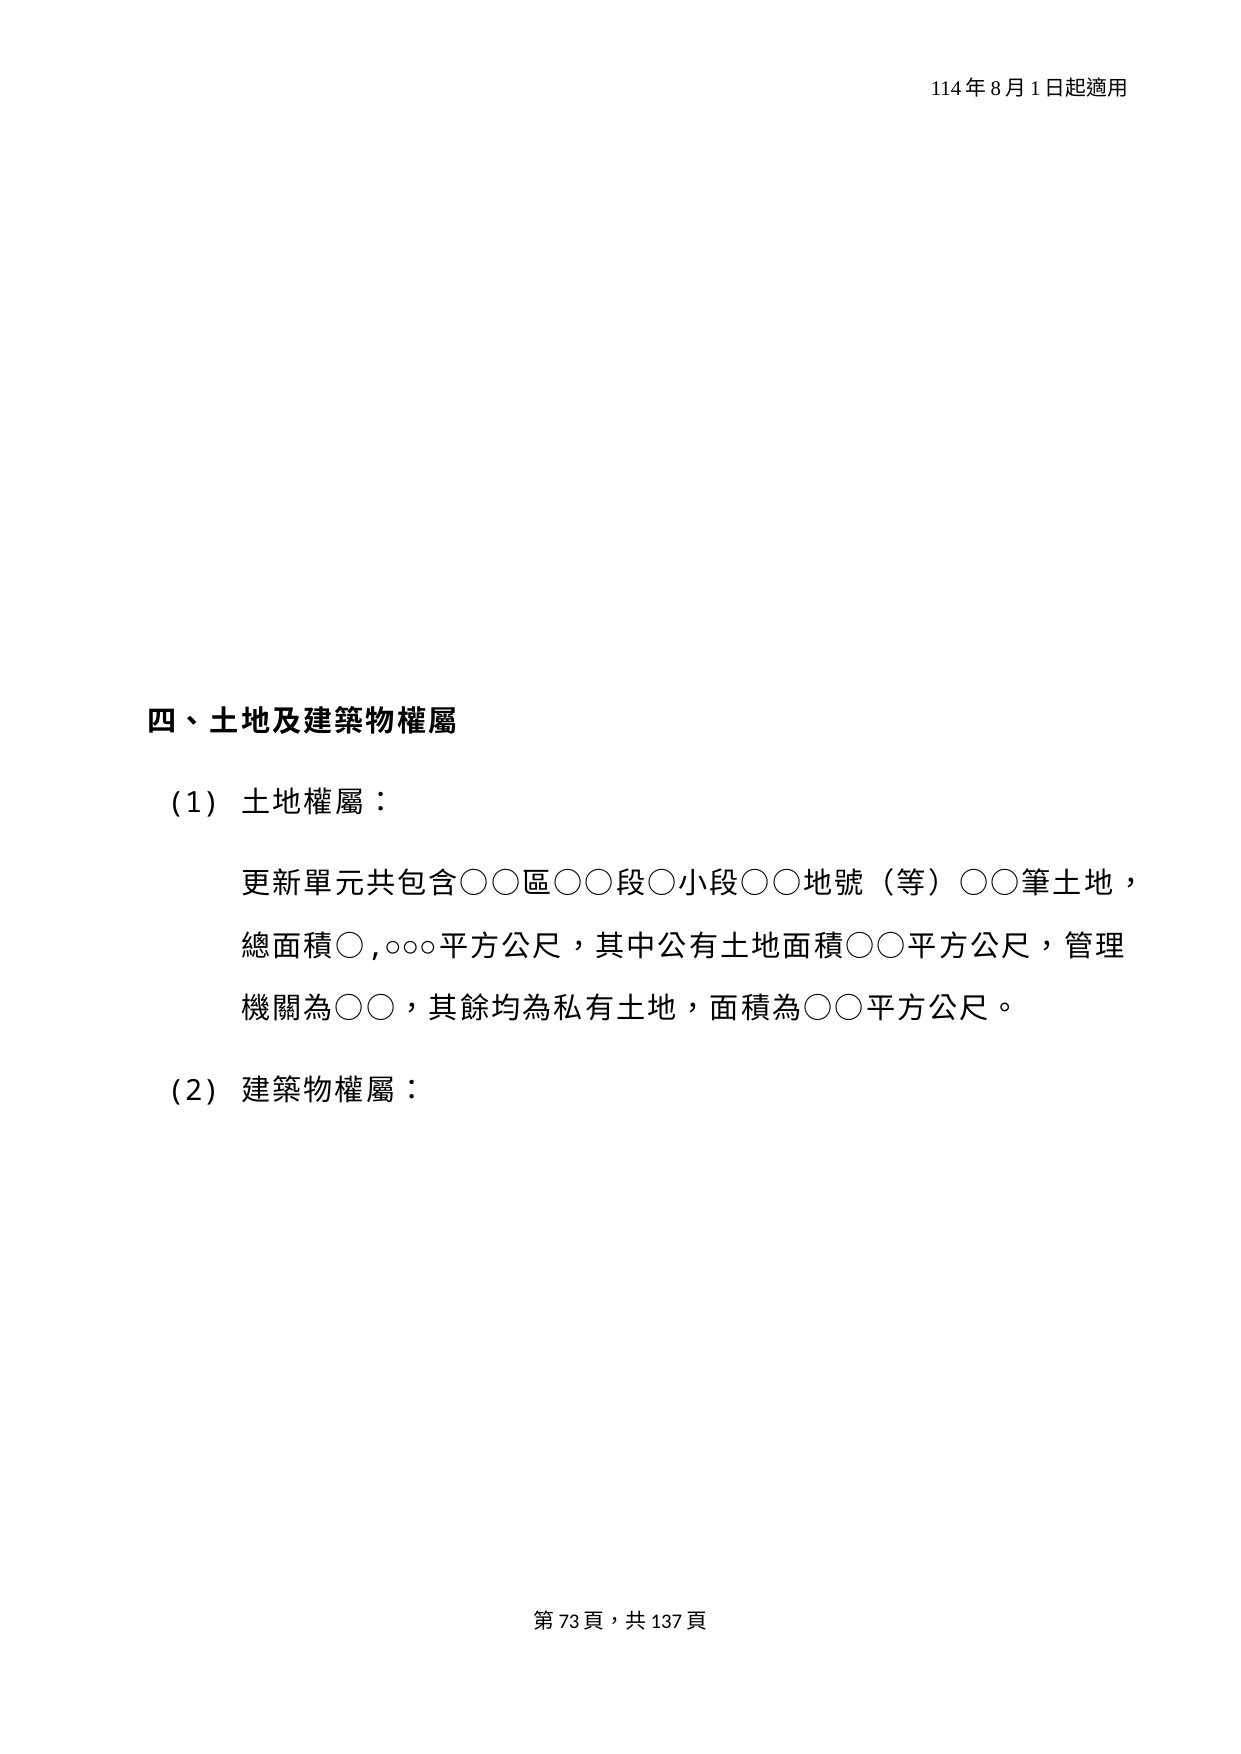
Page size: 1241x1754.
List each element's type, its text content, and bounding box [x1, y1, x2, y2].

list 建築物權屬： [165, 1046, 1125, 1108]
text 四、土地及建築物權屬 [144, 677, 1125, 739]
list 土地權屬： [165, 758, 1125, 821]
text 更新單元共包含○○區○○段○小段○○地號（等）○○筆土地，總面積○,○○○平方公尺，其中公有土地面積○○平方公尺，管理機關為○○，其餘均為私有土地，面積為○○平方公尺。 [240, 839, 1125, 1027]
